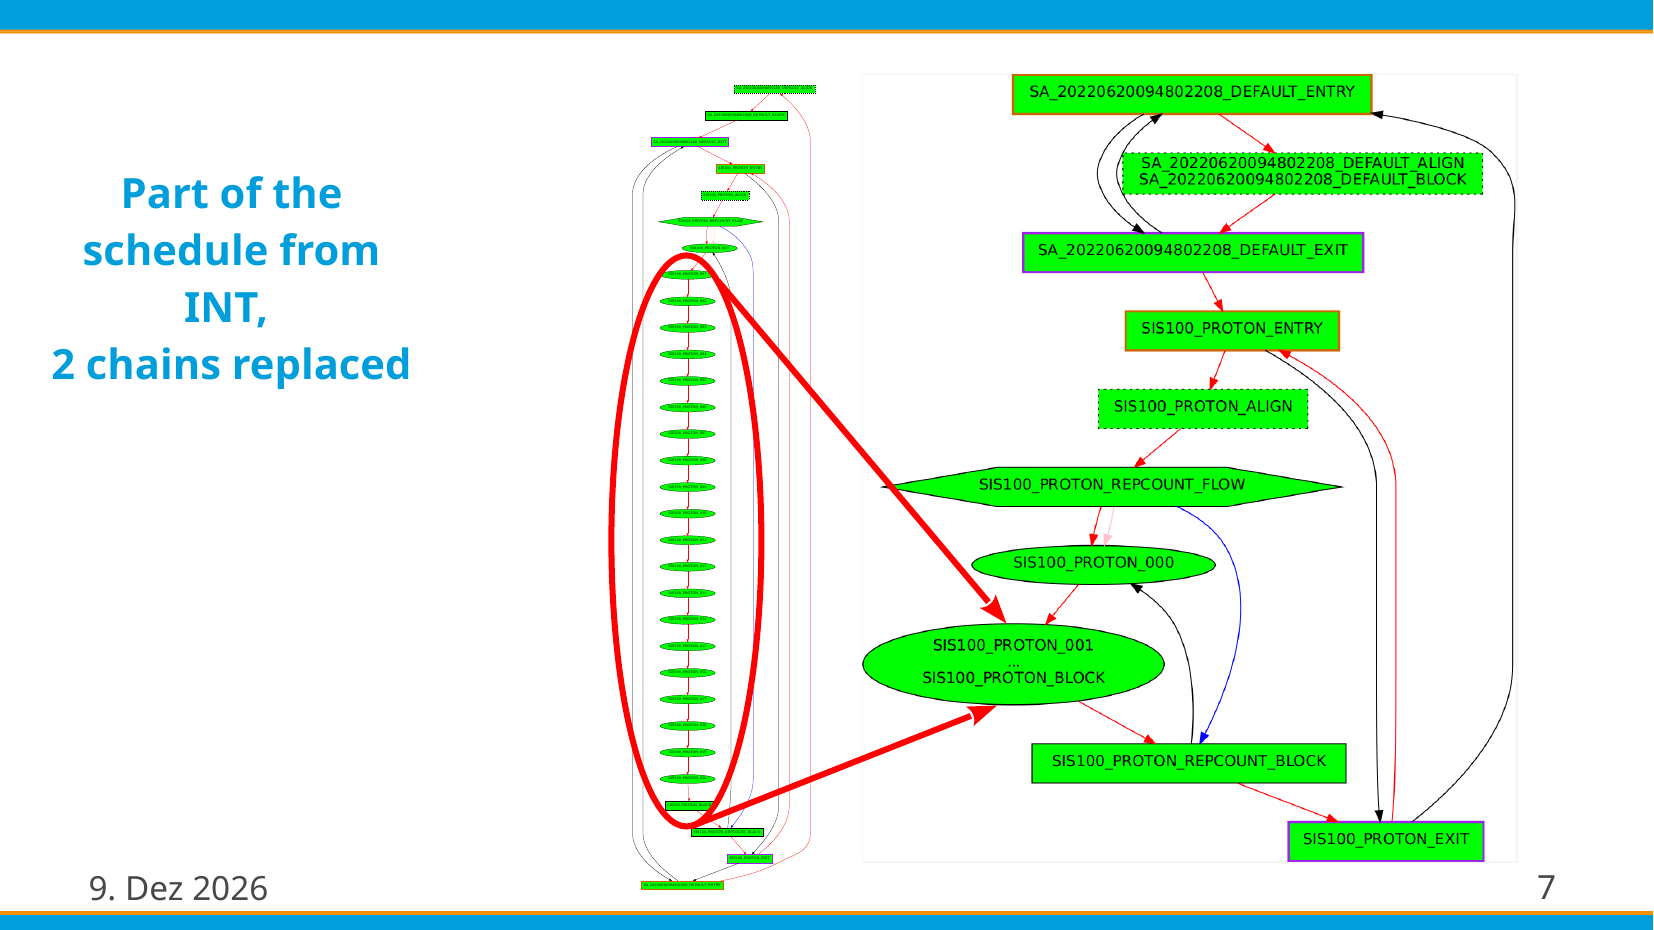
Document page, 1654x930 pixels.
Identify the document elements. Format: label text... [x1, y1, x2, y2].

subtitle Part of the schedule from INT, 2 chains replaced [50, 74, 413, 481]
picture [622, 711, 825, 900]
picture [622, 74, 825, 402]
picture [714, 304, 825, 813]
picture [862, 74, 1518, 863]
picture [622, 259, 758, 823]
